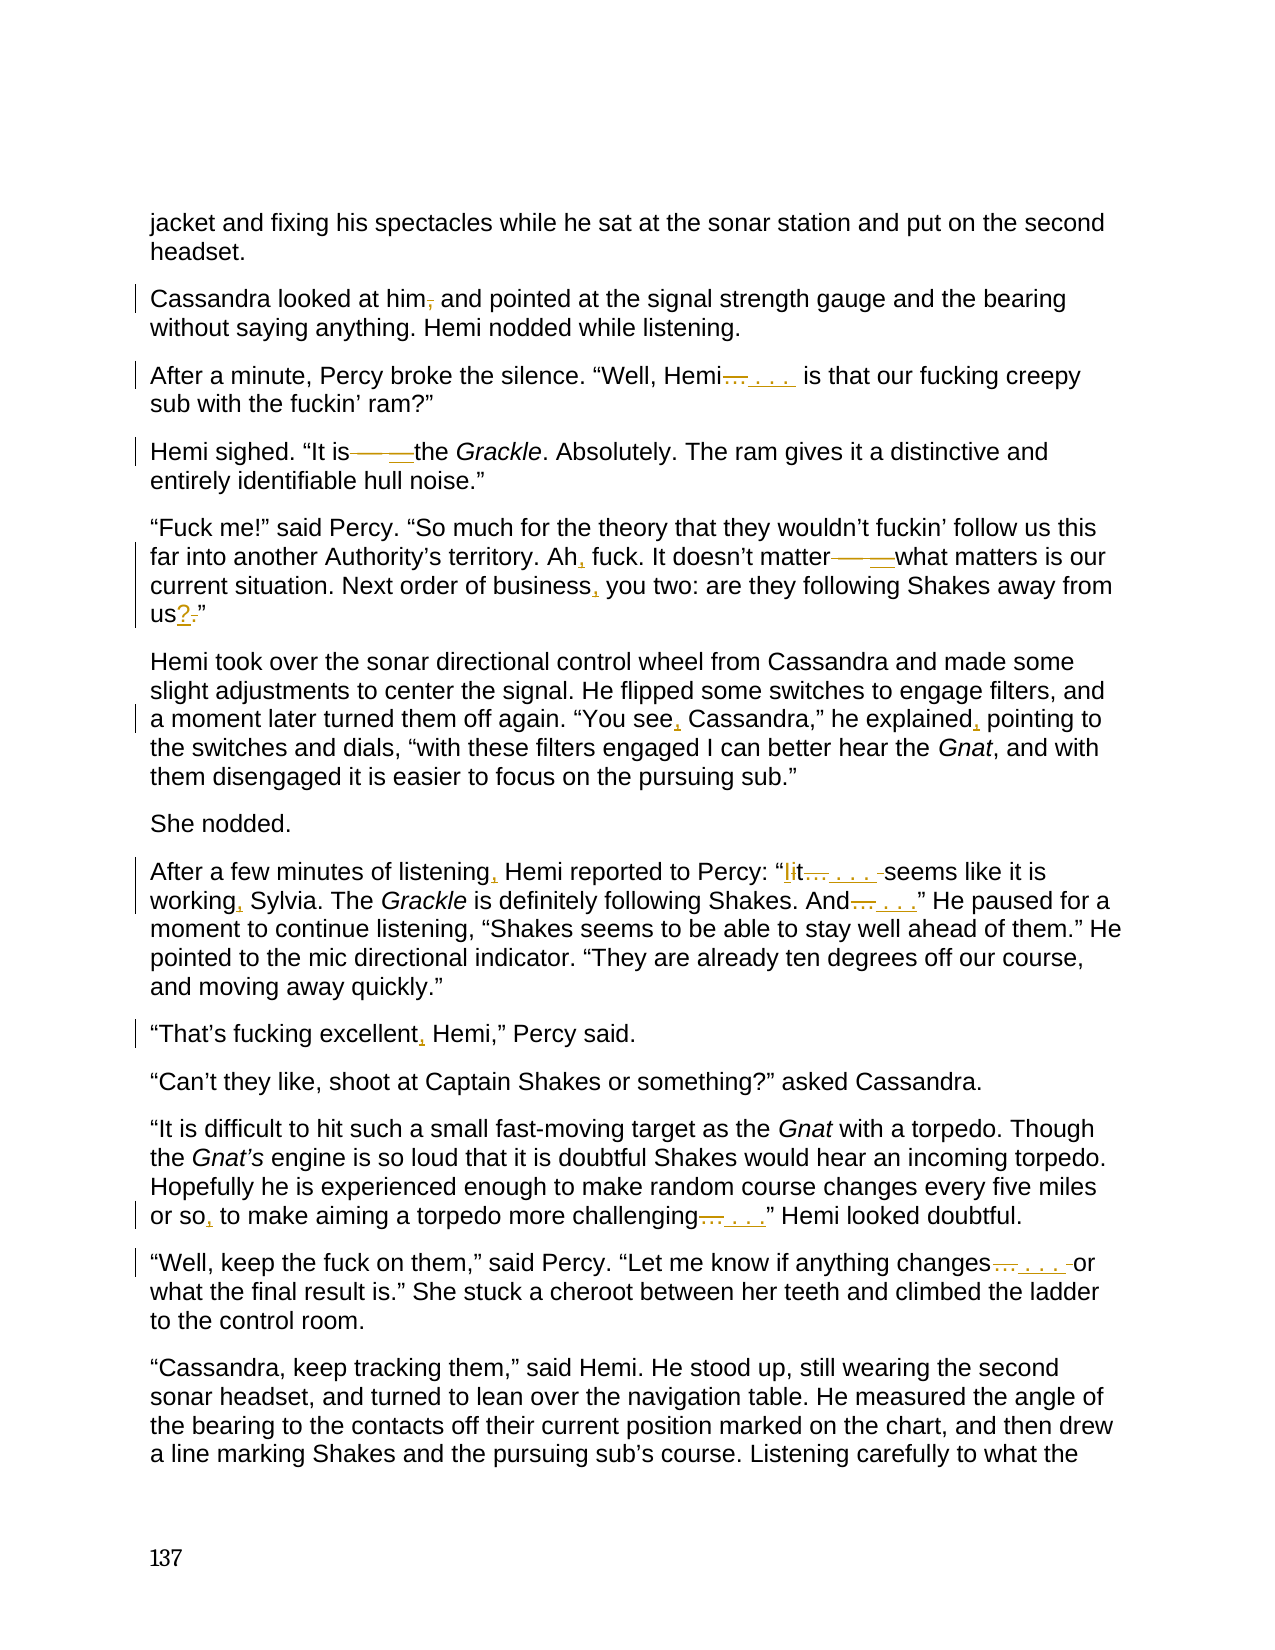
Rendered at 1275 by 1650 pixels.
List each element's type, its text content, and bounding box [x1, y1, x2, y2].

text “Can’t they like, shoot at Captain Shakes or something?” asked Cassandra. [150, 1067, 1125, 1096]
text “Fuck me!” said Percy. “So much for the theory that they wouldn’t fuckin’ follow us this far into another Authority’s territory. Ah, fuck. It doesn’t matter—what matters is our current situation. Next order of business, you two: are they following Shakes away from us?” [150, 513, 1125, 628]
text “Well, keep the fuck on them,” said Percy. “Let me know if anything changes . . . or what the final result is.” She stuck a cheroot between her teeth and climbed the ladder to the control room. [150, 1248, 1125, 1334]
text After a minute, Percy broke the silence. “Well, Hemi . . . is that our fucking creepy sub with the fuckin’ ram?” [150, 361, 1125, 418]
text “That’s fucking excellent, Hemi,” Percy said. [150, 1019, 1125, 1048]
text After a few minutes of listening, Hemi reported to Percy: “It . . . seems like it is working, Sylvia. The Grackle is definitely following Shakes. And . . .” He paused for a moment to continue listening, “Shakes seems to be able to stay well ahead of them.” He pointed to the mic directional indicator. “They are already ten degrees off our course, and moving away quickly.” [150, 857, 1125, 1001]
text Hemi sighed. “It is—the Grackle. Absolutely. The ram gives it a distinctive and entirely identifiable hull noise.” [150, 437, 1125, 494]
text “It is difficult to hit such a small fast-moving target as the Gnat with a torpedo. Though the Gnat’s engine is so loud that it is doubtful Shakes would hear an incoming torpedo. Hopefully he is experienced enough to make random course changes every five miles or so, to make aiming a torpedo more challenging . . .” Hemi looked doubtful. [150, 1114, 1125, 1229]
text Cassandra looked at him and pointed at the signal strength gauge and the bearing without saying anything. Hemi nodded while listening. [150, 284, 1125, 342]
text jacket and fixing his spectacles while he sat at the sonar station and put on the second headset. [150, 208, 1125, 266]
text She nodded. [150, 809, 1125, 838]
text “Cassandra, keep tracking them,” said Hemi. He stood up, still wearing the second sonar headset, and turned to lean over the navigation table. He measured the angle of the bearing to the contacts off their current position marked on the chart, and then drew a line marking Shakes and the pursuing sub’s course. Listening carefully to what the [150, 1353, 1125, 1468]
text Hemi took over the sonar directional control wheel from Cassandra and made some slight adjustments to center the signal. He flipped some switches to engage filters, and a moment later turned them off again. “You see, Cassandra,” he explained, pointing to the switches and dials, “with these filters engaged I can better hear the Gnat, and with them disengaged it is easier to focus on the pursuing sub.” [150, 647, 1125, 791]
